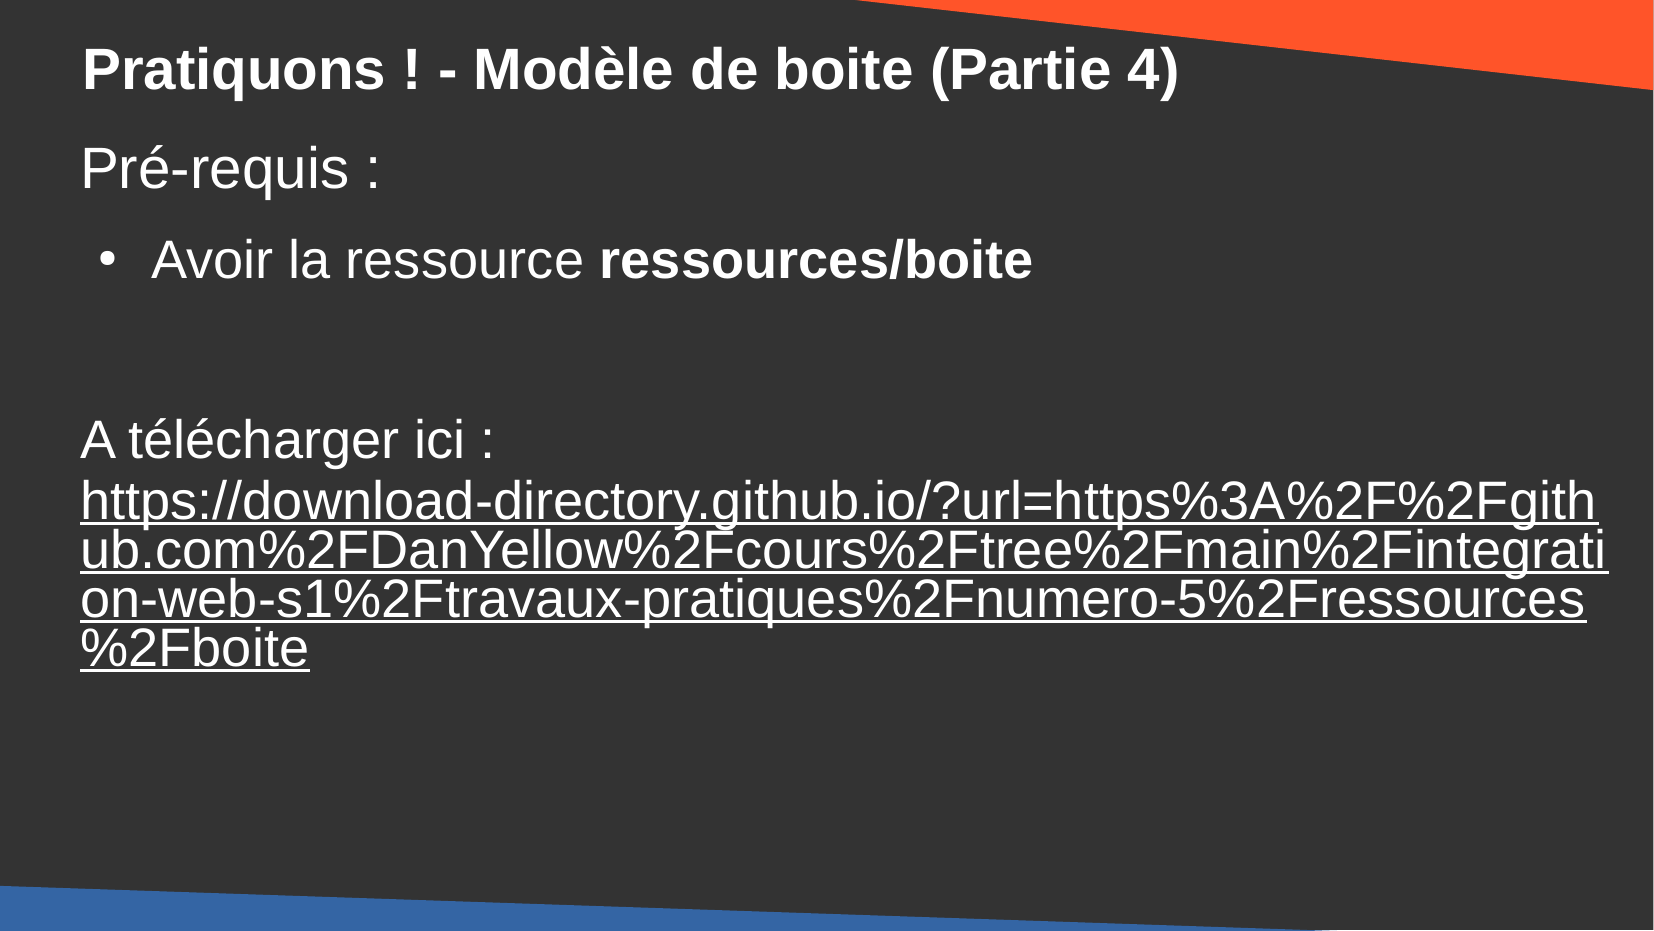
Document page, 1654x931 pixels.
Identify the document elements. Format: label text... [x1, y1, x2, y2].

list Pré-requis : Avoir la ressource ressources/boite A télécharger ici : https://download-directory.github.io/?url=https%3A%2F%2Fgithub.com%2FDanYellow%2Fcours%2Ftree%2Fmain%2Fintegration-web-s1%2Ftravaux-pratiques%2Fnumero-5%2Fressources%2Fboite [80, 135, 1620, 697]
text_box [0, 885, 1337, 931]
title Pratiquons ! - Modèle de boite (Partie 4) [82, 37, 1571, 114]
text_box [855, 0, 1654, 91]
